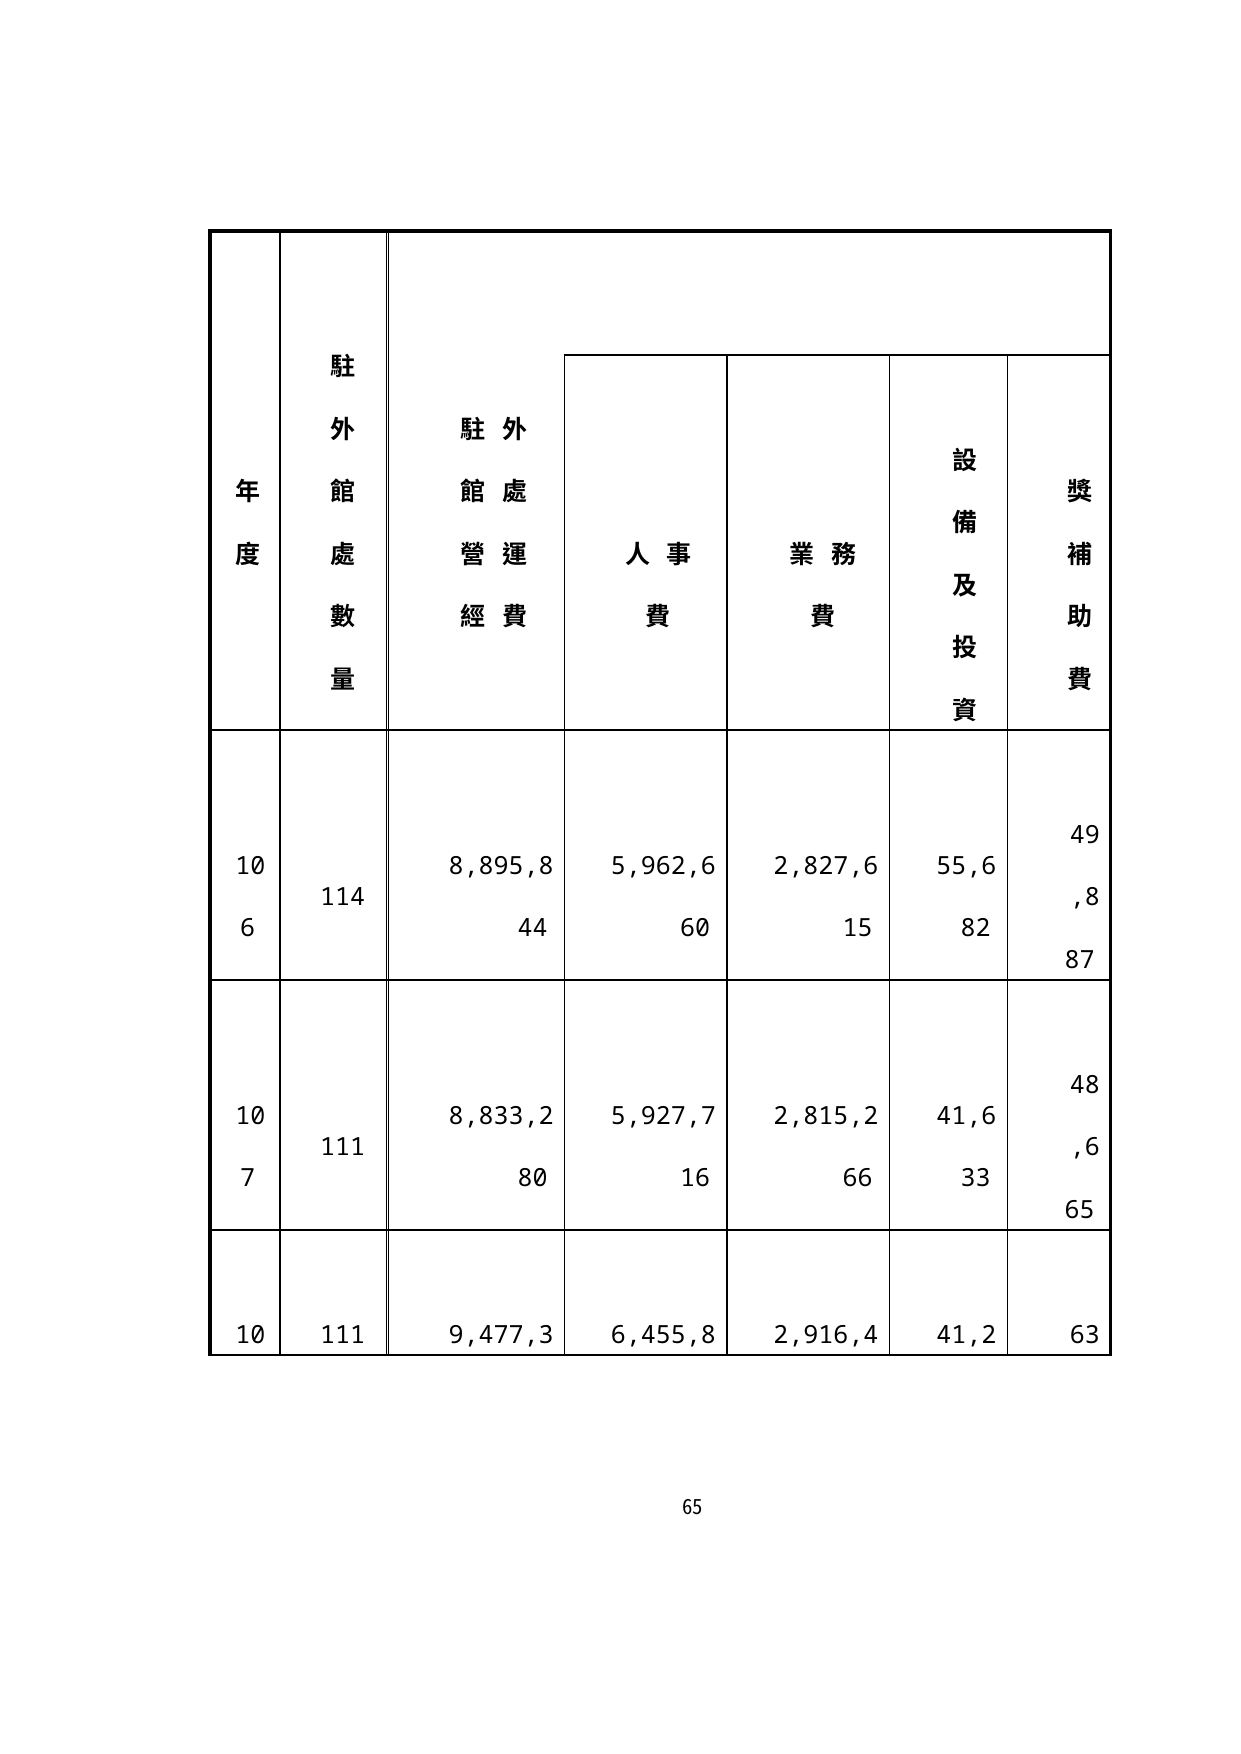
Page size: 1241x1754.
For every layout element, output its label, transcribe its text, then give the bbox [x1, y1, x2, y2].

table_cell 111 [281, 1231, 386, 1354]
table_cell 48,665 [1008, 981, 1109, 1229]
table_cell 5,927,716 [565, 981, 726, 1229]
table_cell 8,895,844 [389, 731, 564, 979]
table_cell 114 [281, 731, 386, 979]
table_cell 49,887 [1008, 731, 1109, 979]
table_cell 2,916,4 [728, 1231, 889, 1354]
table_cell 63 [1008, 1231, 1109, 1354]
table_cell 8,833,280 [389, 981, 564, 1229]
table_cell 107 [212, 981, 279, 1229]
table_cell 獎補助費 [1008, 356, 1109, 729]
table_header 駐外館處營運經費 [389, 233, 564, 729]
table_cell 111 [281, 981, 386, 1229]
table_header 年度 [212, 233, 279, 729]
table_cell 業務費 [728, 356, 889, 729]
table_cell 41,633 [890, 981, 1007, 1229]
table_cell 106 [212, 731, 279, 979]
table_header 駐外館處數量 [281, 233, 386, 729]
table_cell 2,827,615 [728, 731, 889, 979]
table_cell 10 [212, 1231, 279, 1354]
table_cell 6,455,8 [565, 1231, 726, 1354]
table_cell 55,682 [890, 731, 1007, 979]
table_cell 2,815,266 [728, 981, 889, 1229]
table_cell 9,477,3 [389, 1231, 564, 1354]
table_cell 人事費 [565, 356, 726, 729]
table_cell 設備及投資 [890, 356, 1007, 729]
table_cell 5,962,660 [565, 731, 726, 979]
table_cell 41,2 [890, 1231, 1007, 1354]
table_header [564, 233, 1109, 354]
